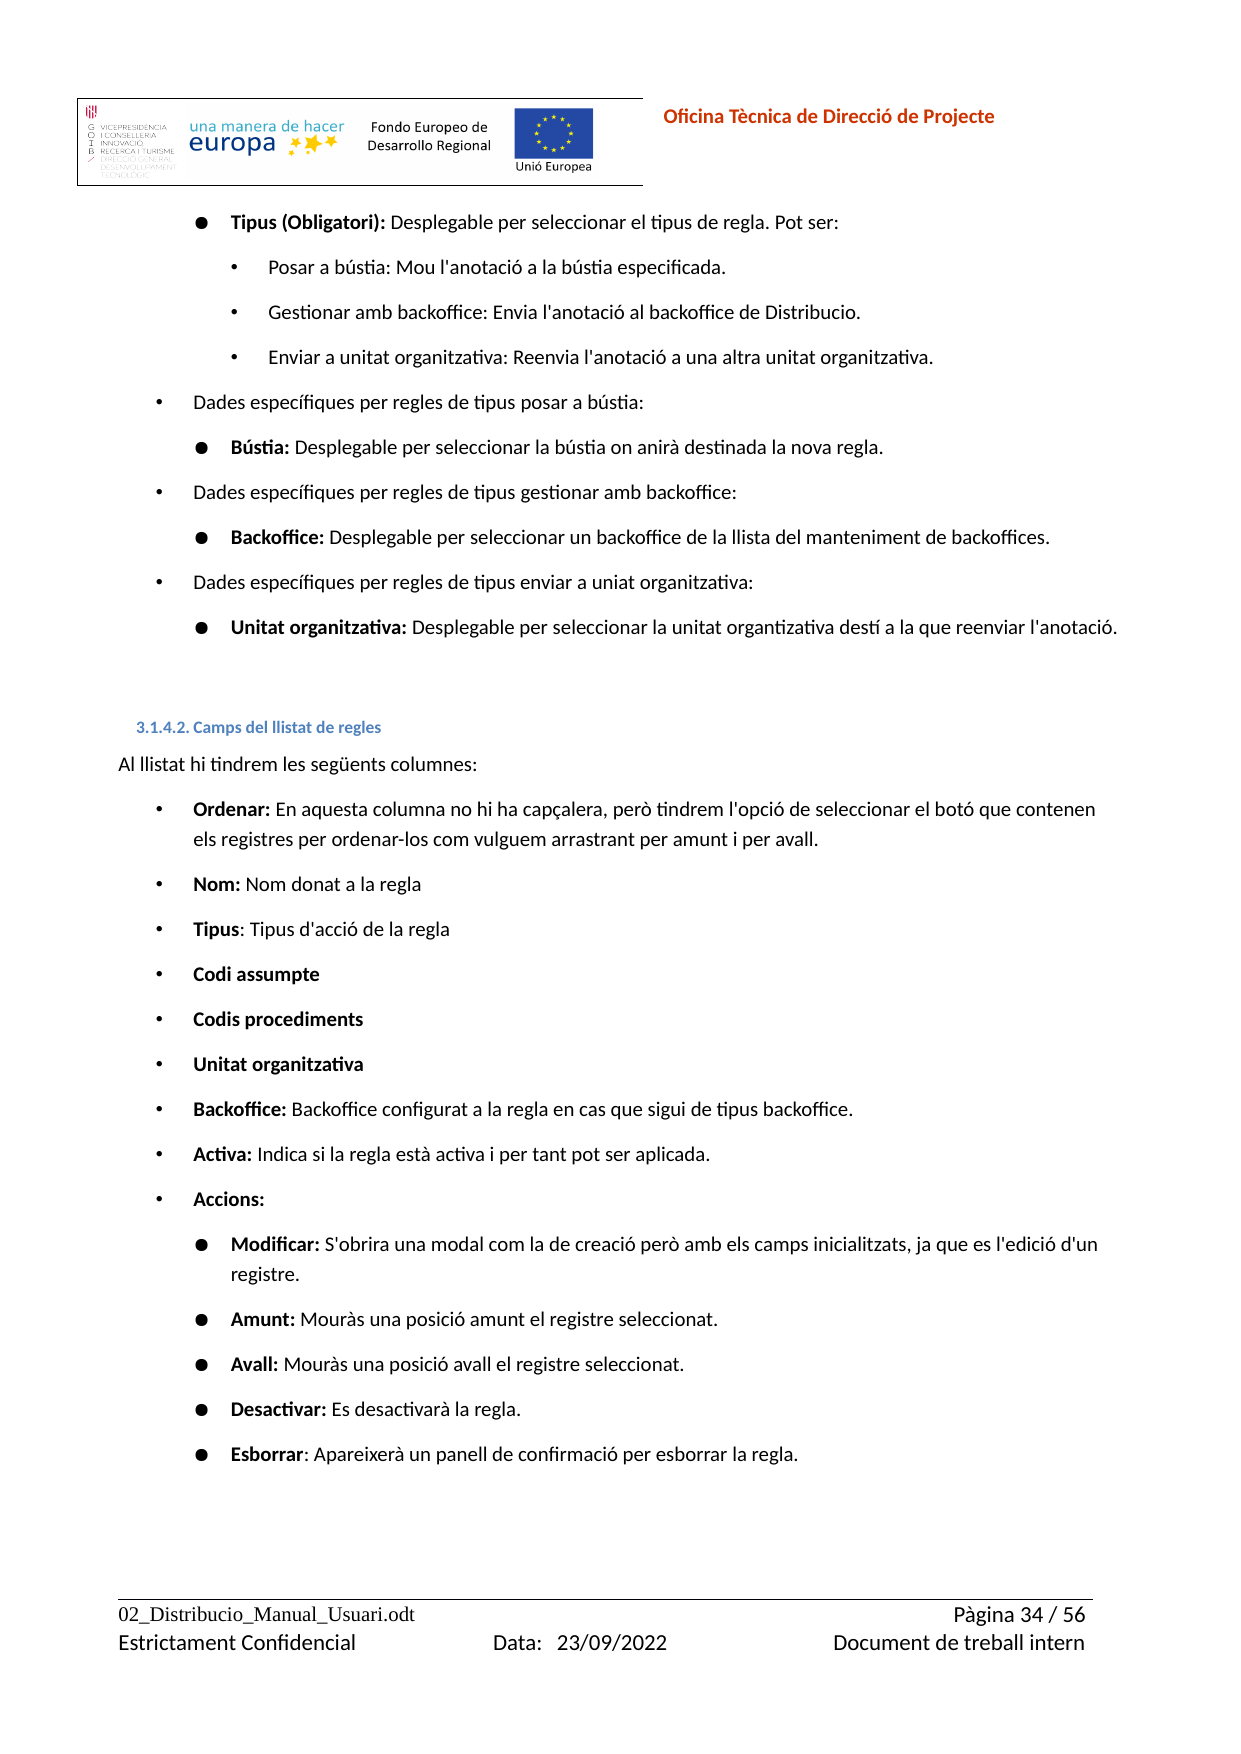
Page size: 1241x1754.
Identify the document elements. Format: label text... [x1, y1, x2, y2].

list Dades específiques per regles de tipus gestionar amb backoffice: [156, 479, 1122, 505]
list Tipus (Obligatori): Desplegable per seleccionar el tipus de regla. Pot ser: [193, 209, 1122, 235]
list Modificar: S'obrira una modal com la de creació però amb els camps inicialitzats, ja que es l'edició d'un registre. [193, 1231, 1122, 1287]
list Posar a bústia: Mou l'anotació a la bústia especificada. [231, 254, 1122, 280]
picture [82, 103, 181, 180]
list Unitat organitzativa: Desplegable per seleccionar la unitat organtizativa destí a la que reenviar l'anotació. [193, 614, 1122, 640]
subtitle Camps del llistat de regles [136, 717, 1122, 738]
list Amunt: Mouràs una posició amunt el registre seleccionat. [193, 1307, 1122, 1332]
list Tipus: Tipus d'acció de la regla [156, 916, 1122, 942]
list Backoffice: Backoffice configurat a la regla en cas que sigui de tipus backoffice. [156, 1096, 1122, 1122]
list Avall: Mouràs una posició avall el registre seleccionat. [193, 1352, 1122, 1377]
list Activa: Indica si la regla està activa i per tant pot ser aplicada. [156, 1141, 1122, 1167]
list Codis procediments [156, 1006, 1122, 1032]
list Codi assumpte [156, 961, 1122, 987]
list Backoffice: Desplegable per seleccionar un backoffice de la llista del manteniment de backoffices. [193, 524, 1122, 550]
list Unitat organitzativa [156, 1051, 1122, 1077]
list Gestionar amb backoffice: Envia l'anotació al backoffice de Distribucio. [231, 299, 1122, 325]
list Desactivar: Es desactivarà la regla. [193, 1397, 1122, 1422]
list Accions: [156, 1186, 1122, 1212]
list Esborrar: Apareixerà un panell de confirmació per esborrar la regla. [193, 1442, 1122, 1467]
list Dades específiques per regles de tipus enviar a uniat organitzativa: [156, 569, 1122, 595]
list Ordenar: En aquesta columna no hi ha capçalera, però tindrem l'opció de seleccionar el botó que contenen els registres per ordenar-los com vulguem arrastrant per amunt i per avall. [156, 796, 1122, 852]
list Dades específiques per regles de tipus posar a bústia: [156, 389, 1122, 415]
picture [187, 103, 599, 180]
text Al llistat hi tindrem les següents columnes: [118, 751, 1122, 776]
list Enviar a unitat organitzativa: Reenvia l'anotació a una altra unitat organitzativa. [231, 344, 1122, 370]
list Nom: Nom donat a la regla [156, 871, 1122, 897]
list Bústia: Desplegable per seleccionar la bústia on anirà destinada la nova regla. [193, 434, 1122, 460]
